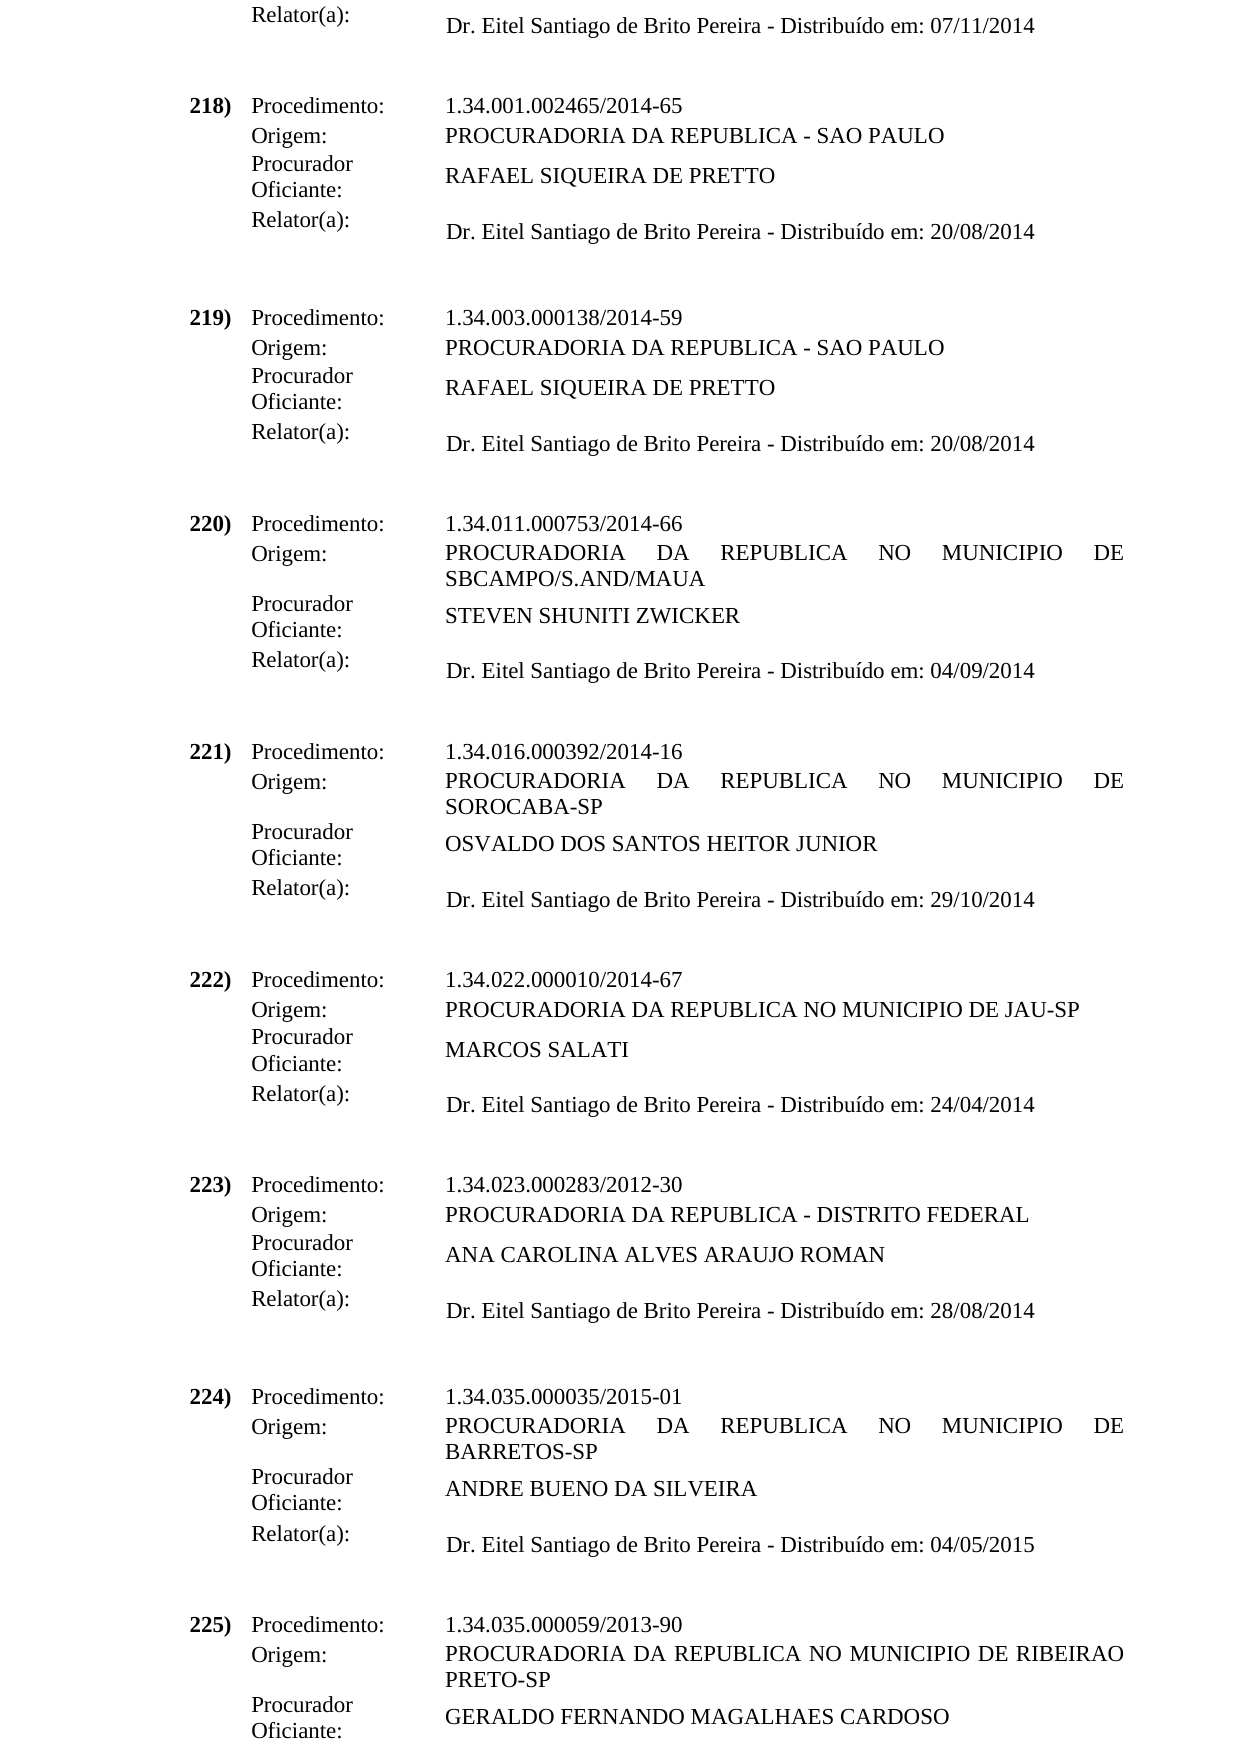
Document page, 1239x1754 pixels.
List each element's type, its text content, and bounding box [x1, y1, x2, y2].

table_cell [189, 795, 251, 818]
table_cell [1125, 737, 1239, 765]
table_cell 224) [189, 1382, 251, 1411]
table_cell PROCURADORIA DA REPUBLICA NO MUNICIPIO DE SOROCABA-SP [445, 767, 1124, 818]
table_cell [0, 1023, 189, 1074]
table_cell ANDRE BUENO DA SILVEIRA [445, 1463, 1124, 1514]
table_cell [0, 767, 189, 795]
table_cell Origem: [251, 1200, 445, 1229]
table_cell Procedimento: [251, 1170, 445, 1199]
table_cell 1.34.016.000392/2014-16 [445, 737, 1124, 765]
table_cell [1125, 1669, 1239, 1691]
table_cell [1125, 0, 1239, 54]
table_cell Origem: [251, 767, 445, 795]
table_header Dr. Eitel Santiago de Brito Pereira - Distribuído em: 20/08/2014 [446, 417, 1122, 468]
table_cell [1125, 91, 1239, 120]
table_cell [251, 446, 446, 468]
table_cell [1125, 1640, 1239, 1669]
table_cell [1125, 645, 1239, 699]
table_cell ANA CAROLINA ALVES ARAUJO ROMAN [445, 1229, 1124, 1280]
table_cell [445, 927, 1124, 965]
table_cell [0, 1200, 189, 1229]
table_cell [0, 1133, 189, 1170]
table_cell [0, 1284, 189, 1338]
table_cell 1.34.035.000035/2015-01 [445, 1382, 1124, 1411]
table_cell [1125, 995, 1239, 1023]
table_cell [189, 1200, 251, 1229]
table_cell [251, 1573, 445, 1610]
table_cell [0, 995, 189, 1023]
table_cell Procedimento: [251, 303, 445, 332]
table_cell [1125, 567, 1239, 590]
table_cell Procurador Oficiante: [251, 1229, 445, 1281]
table_cell [189, 590, 251, 641]
table_cell [251, 29, 446, 51]
table_cell [189, 1691, 251, 1742]
table_cell [1125, 150, 1239, 201]
table_header Dr. Eitel Santiago de Brito Pereira - Distribuído em: 29/10/2014 [446, 873, 1122, 924]
table_cell [0, 1170, 189, 1199]
table_header Relator(a): [251, 645, 446, 674]
table_cell [1125, 1023, 1239, 1074]
table_cell [251, 1313, 446, 1335]
table_header Dr. Eitel Santiago de Brito Pereira - Distribuído em: 07/11/2014 [446, 0, 1122, 51]
table_cell [189, 0, 251, 54]
table_cell [189, 333, 251, 362]
table_cell Procedimento: [251, 509, 445, 537]
table_cell 1.34.003.000138/2014-59 [445, 303, 1124, 332]
table_cell [1125, 1519, 1239, 1573]
table_cell [0, 54, 189, 91]
table_cell [1125, 1170, 1239, 1199]
table_cell [0, 818, 189, 869]
table_header Relator(a): [251, 206, 446, 234]
table_cell [1125, 333, 1239, 362]
table_cell [0, 1573, 189, 1610]
table_cell [189, 927, 251, 965]
table_header [0, 260, 189, 303]
table_cell [0, 333, 189, 362]
table_cell 1.34.001.002465/2014-65 [445, 91, 1124, 120]
table_cell [189, 471, 251, 509]
table_header Dr. Eitel Santiago de Brito Pereira - Distribuído em: 28/08/2014 [446, 1284, 1122, 1335]
table_cell [0, 567, 189, 590]
table_cell [0, 927, 189, 965]
table_cell [0, 121, 189, 150]
table_header [251, 1338, 445, 1382]
table_cell [251, 1133, 445, 1170]
table_cell [1125, 1229, 1239, 1280]
table_cell [189, 1573, 251, 1610]
table_cell PROCURADORIA DA REPUBLICA NO MUNICIPIO DE SBCAMPO/S.AND/MAUA [445, 539, 1124, 590]
table_cell Procedimento: [251, 1382, 445, 1411]
table_cell [189, 1519, 251, 1573]
table_cell Procurador Oficiante: [251, 818, 445, 870]
table_header [1125, 260, 1239, 303]
table_header Relator(a): [251, 0, 446, 28]
table_cell [189, 121, 251, 150]
table_cell [1125, 206, 1239, 259]
table_cell MARCOS SALATI [445, 1023, 1124, 1074]
table_cell [189, 362, 251, 413]
table_cell [0, 699, 189, 737]
table_cell [0, 1669, 189, 1691]
table_cell [1125, 509, 1239, 537]
table_cell [251, 54, 445, 91]
table_cell [0, 0, 189, 54]
table_header Dr. Eitel Santiago de Brito Pereira - Distribuído em: 24/04/2014 [446, 1079, 1122, 1130]
table_cell 220) [189, 509, 251, 537]
table_cell [189, 818, 251, 869]
table_cell 225) [189, 1610, 251, 1639]
table_cell [251, 1284, 1124, 1338]
table_cell [0, 873, 189, 927]
table_cell [189, 645, 251, 699]
table_header Dr. Eitel Santiago de Brito Pereira - Distribuído em: 04/09/2014 [446, 645, 1122, 696]
table_cell [189, 699, 251, 737]
table_cell [0, 1519, 189, 1573]
table_cell Procurador Oficiante: [251, 1463, 445, 1516]
table_cell PROCURADORIA DA REPUBLICA - SAO PAULO [445, 333, 1124, 362]
table_cell Procedimento: [251, 737, 445, 765]
table_cell Procurador Oficiante: [251, 1691, 445, 1744]
table_cell 218) [189, 91, 251, 120]
table_header [251, 260, 445, 303]
table_cell [189, 1640, 251, 1669]
table_cell [251, 1079, 1124, 1133]
table_cell [251, 1441, 445, 1463]
table_cell [189, 1229, 251, 1280]
table_cell [1125, 873, 1239, 927]
table_cell [251, 1669, 445, 1691]
table_cell [1125, 1284, 1239, 1338]
table_cell [1125, 927, 1239, 965]
table_cell 1.34.011.000753/2014-66 [445, 509, 1124, 537]
table_cell [189, 1023, 251, 1074]
table_header Dr. Eitel Santiago de Brito Pereira - Distribuído em: 04/05/2015 [446, 1519, 1122, 1570]
table_header Relator(a): [251, 1284, 446, 1313]
table_cell Origem: [251, 121, 445, 150]
table_cell [0, 1412, 189, 1441]
table_cell 1.34.022.000010/2014-67 [445, 965, 1124, 993]
table_cell [189, 1463, 251, 1514]
table_cell [189, 1079, 251, 1133]
table_cell Procedimento: [251, 1610, 445, 1639]
table_cell PROCURADORIA DA REPUBLICA - DISTRITO FEDERAL [445, 1200, 1124, 1229]
table_cell [1125, 303, 1239, 332]
table_cell Procedimento: [251, 91, 445, 120]
table_cell Procedimento: [251, 965, 445, 993]
table_cell [1125, 1382, 1239, 1411]
table_cell Procurador Oficiante: [251, 150, 445, 202]
table_cell [251, 873, 1124, 927]
table_cell [0, 1382, 189, 1411]
table_cell PROCURADORIA DA REPUBLICA NO MUNICIPIO DE JAU-SP [445, 995, 1124, 1023]
table_cell [1125, 121, 1239, 150]
table_cell 222) [189, 965, 251, 993]
table_cell [0, 590, 189, 641]
table_cell [251, 927, 445, 965]
table_cell [0, 645, 189, 699]
table_cell [189, 1441, 251, 1463]
table_cell [251, 471, 445, 509]
table_cell [0, 1640, 189, 1669]
table_cell Origem: [251, 1412, 445, 1441]
table_cell 1.34.023.000283/2012-30 [445, 1170, 1124, 1199]
table_cell Origem: [251, 333, 445, 362]
table_cell [251, 645, 1124, 699]
table_cell [251, 902, 446, 924]
table_header [0, 1338, 189, 1382]
table_cell [1125, 1412, 1239, 1441]
table_cell [251, 1519, 1124, 1573]
table_cell [0, 1691, 189, 1742]
table_cell [189, 54, 251, 91]
table_cell [1125, 1200, 1239, 1229]
table_cell [0, 1610, 189, 1639]
table_cell 223) [189, 1170, 251, 1199]
table_cell [1125, 767, 1239, 795]
table_cell [189, 767, 251, 795]
table_cell [251, 417, 1124, 471]
table_cell [1125, 1610, 1239, 1639]
table_cell [0, 1229, 189, 1280]
table_cell [1125, 818, 1239, 869]
table_cell [189, 150, 251, 201]
table_cell [189, 995, 251, 1023]
table_cell [1125, 1079, 1239, 1133]
table_cell [1125, 539, 1239, 567]
table_cell [189, 539, 251, 567]
table_cell [445, 1133, 1124, 1170]
table_cell STEVEN SHUNITI ZWICKER [445, 590, 1124, 641]
table_cell [1125, 471, 1239, 509]
table_cell [445, 54, 1124, 91]
table_cell [1125, 362, 1239, 413]
table_header Relator(a): [251, 873, 446, 902]
table_header [189, 1338, 251, 1382]
table_cell [251, 795, 445, 818]
table_cell [0, 965, 189, 993]
table_cell 221) [189, 737, 251, 765]
table_header [1125, 1338, 1239, 1382]
table_cell [1125, 417, 1239, 471]
table_cell PROCURADORIA DA REPUBLICA NO MUNICIPIO DE RIBEIRAO PRETO-SP [445, 1640, 1124, 1691]
table_cell [251, 0, 1124, 54]
table_cell Procurador Oficiante: [251, 362, 445, 414]
table_header [445, 260, 1124, 303]
table_cell [0, 1441, 189, 1463]
table_cell PROCURADORIA DA REPUBLICA - SAO PAULO [445, 121, 1124, 150]
table_header [189, 260, 251, 303]
table_cell [0, 1463, 189, 1514]
table_cell [251, 567, 445, 590]
table_cell RAFAEL SIQUEIRA DE PRETTO [445, 362, 1124, 413]
table_cell [0, 1079, 189, 1133]
table_cell [1125, 1573, 1239, 1610]
table_cell [189, 1412, 251, 1441]
table_cell [251, 1108, 446, 1130]
table_cell [251, 674, 446, 696]
table_cell [0, 303, 189, 332]
table_header Dr. Eitel Santiago de Brito Pereira - Distribuído em: 20/08/2014 [446, 206, 1122, 257]
table_cell [1125, 1463, 1239, 1514]
table_cell [189, 567, 251, 590]
table_cell [0, 471, 189, 509]
table_cell [189, 206, 251, 259]
table_cell [0, 362, 189, 413]
table_cell [1125, 1133, 1239, 1170]
table_cell [0, 539, 189, 567]
table_header [445, 1338, 1124, 1382]
table_cell [0, 206, 189, 259]
table_cell [251, 699, 445, 737]
table_cell OSVALDO DOS SANTOS HEITOR JUNIOR [445, 818, 1124, 869]
table_cell [0, 737, 189, 765]
table_cell [1125, 54, 1239, 91]
table_header Relator(a): [251, 1519, 446, 1547]
table_cell Origem: [251, 1640, 445, 1669]
table_cell [1125, 795, 1239, 818]
table_cell Origem: [251, 539, 445, 567]
table_cell RAFAEL SIQUEIRA DE PRETTO [445, 150, 1124, 201]
table_cell [189, 1133, 251, 1170]
table_cell [0, 509, 189, 537]
table_cell 219) [189, 303, 251, 332]
table_header Relator(a): [251, 1079, 446, 1107]
table_cell [445, 471, 1124, 509]
table_cell Procurador Oficiante: [251, 590, 445, 642]
table_cell [251, 234, 446, 257]
table_cell PROCURADORIA DA REPUBLICA NO MUNICIPIO DE BARRETOS-SP [445, 1412, 1124, 1463]
table_cell GERALDO FERNANDO MAGALHAES CARDOSO [445, 1691, 1124, 1742]
table_cell [1125, 1441, 1239, 1463]
table_cell [189, 1669, 251, 1691]
table_cell [251, 1547, 446, 1570]
table_cell [189, 1284, 251, 1338]
table_cell [0, 91, 189, 120]
table_cell [189, 873, 251, 927]
table_cell [445, 699, 1124, 737]
table_cell [1125, 1691, 1239, 1742]
table_cell [1125, 590, 1239, 641]
table_cell Procurador Oficiante: [251, 1023, 445, 1076]
table_cell Origem: [251, 995, 445, 1023]
table_cell 1.34.035.000059/2013-90 [445, 1610, 1124, 1639]
table_cell [445, 1573, 1124, 1610]
table_cell [1125, 965, 1239, 993]
table_cell [1125, 699, 1239, 737]
table_cell [189, 417, 251, 471]
table_cell [0, 150, 189, 201]
table_cell [0, 417, 189, 471]
table_header Relator(a): [251, 417, 446, 446]
table_cell [0, 795, 189, 818]
